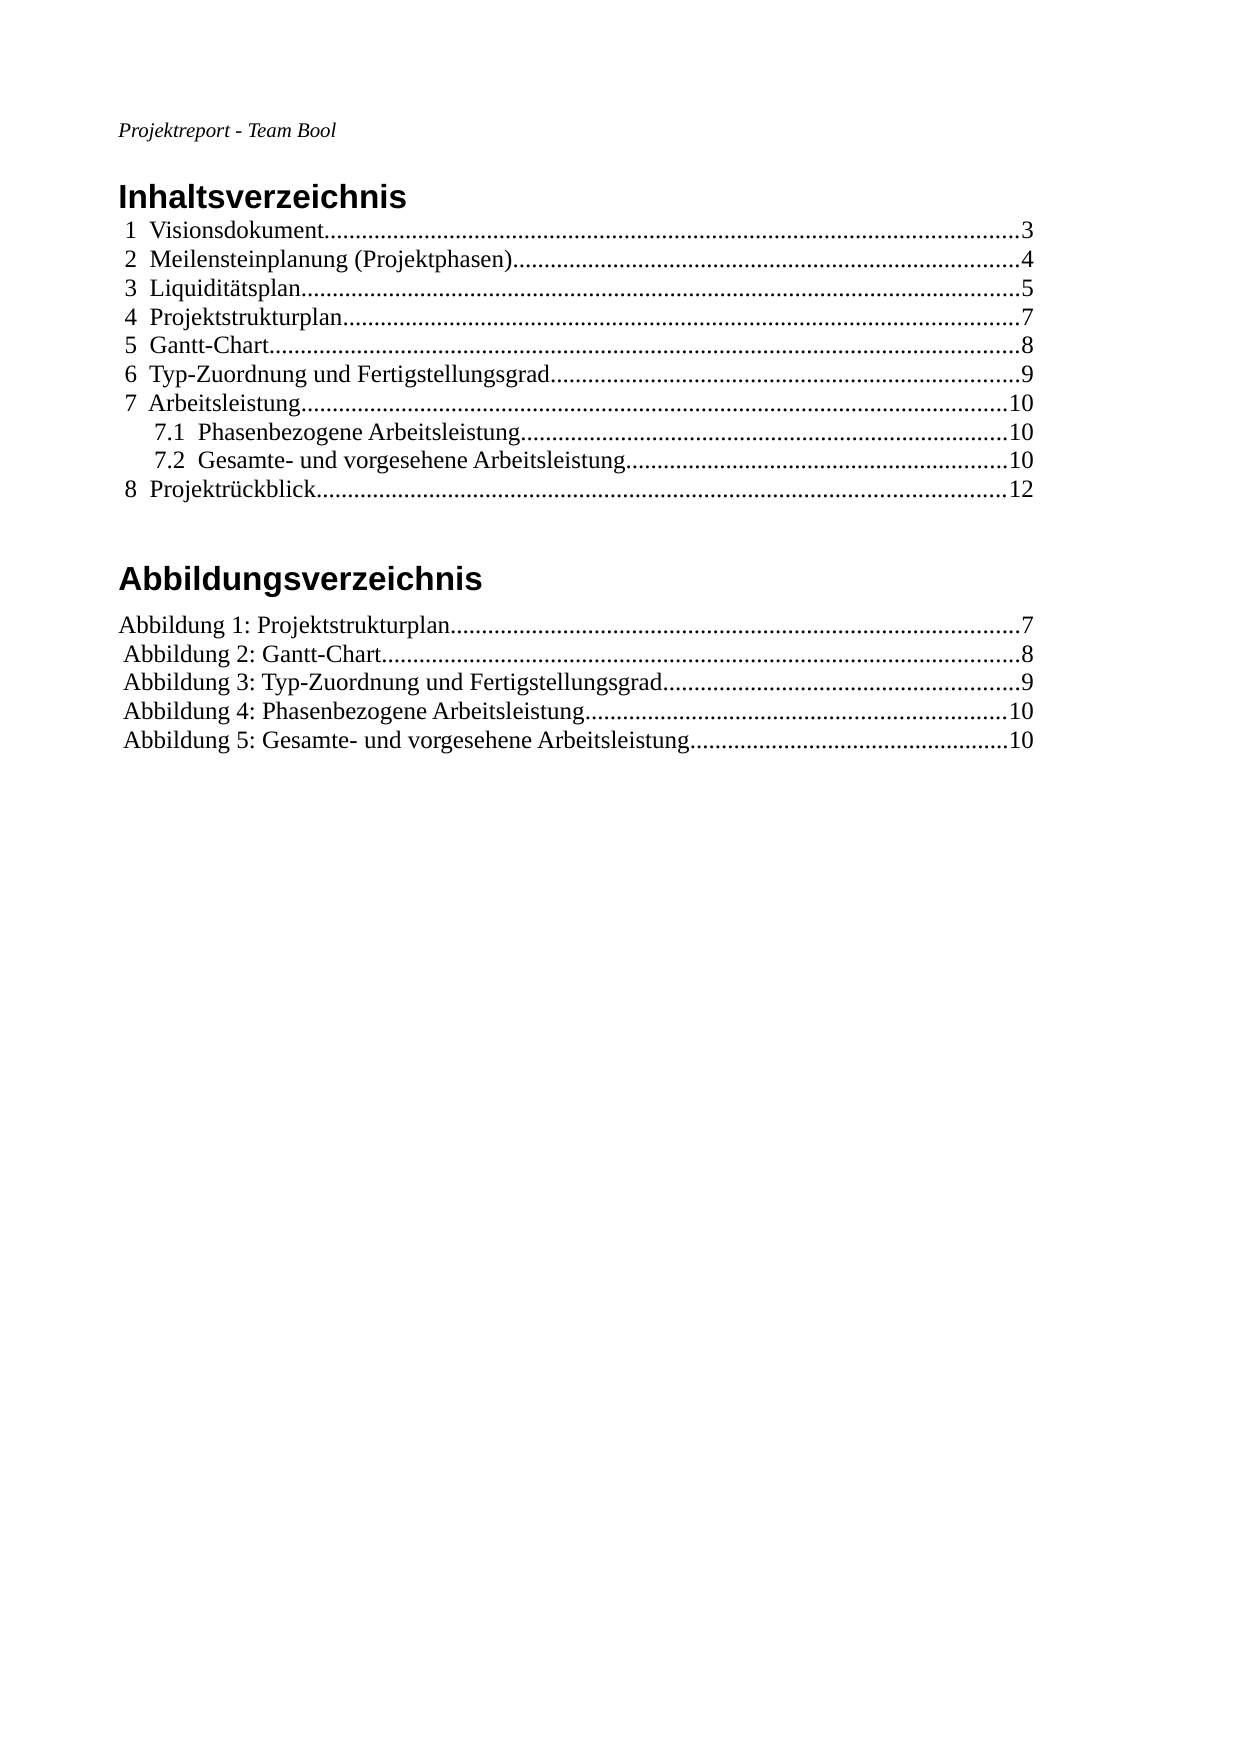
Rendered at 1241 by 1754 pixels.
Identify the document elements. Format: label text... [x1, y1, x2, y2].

text 6 Typ-Zuordnung und Fertigstellungsgrad 9 [118, 359, 1033, 388]
text 7.2 Gesamte- und vorgesehene Arbeitsleistung 10 [148, 446, 1033, 474]
text 8 Projektrückblick 12 [118, 474, 1033, 503]
text Abbildung 5: Gesamte- und vorgesehene Arbeitsleistung 10 [118, 725, 1033, 754]
text Abbildung 4: Phasenbezogene Arbeitsleistung 10 [118, 696, 1033, 725]
text 1 Visionsdokument 3 [118, 216, 1033, 244]
text 4 Projektstrukturplan 7 [118, 302, 1033, 331]
text Abbildung 2: Gantt-Chart 8 [118, 639, 1033, 667]
text Abbildung 1: Projektstrukturplan 7 [118, 610, 1033, 639]
text 7.1 Phasenbezogene Arbeitsleistung 10 [148, 417, 1033, 446]
text 2 Meilensteinplanung (Projektphasen) 4 [118, 244, 1033, 273]
text Abbildung 3: Typ-Zuordnung und Fertigstellungsgrad 9 [118, 667, 1033, 696]
subtitle Abbildungsverzeichnis [118, 559, 1033, 597]
subtitle Inhaltsverzeichnis [118, 177, 1033, 216]
text 7 Arbeitsleistung 10 [118, 388, 1033, 417]
text 3 Liquiditätsplan 5 [118, 273, 1033, 302]
text 5 Gantt-Chart 8 [118, 331, 1033, 359]
